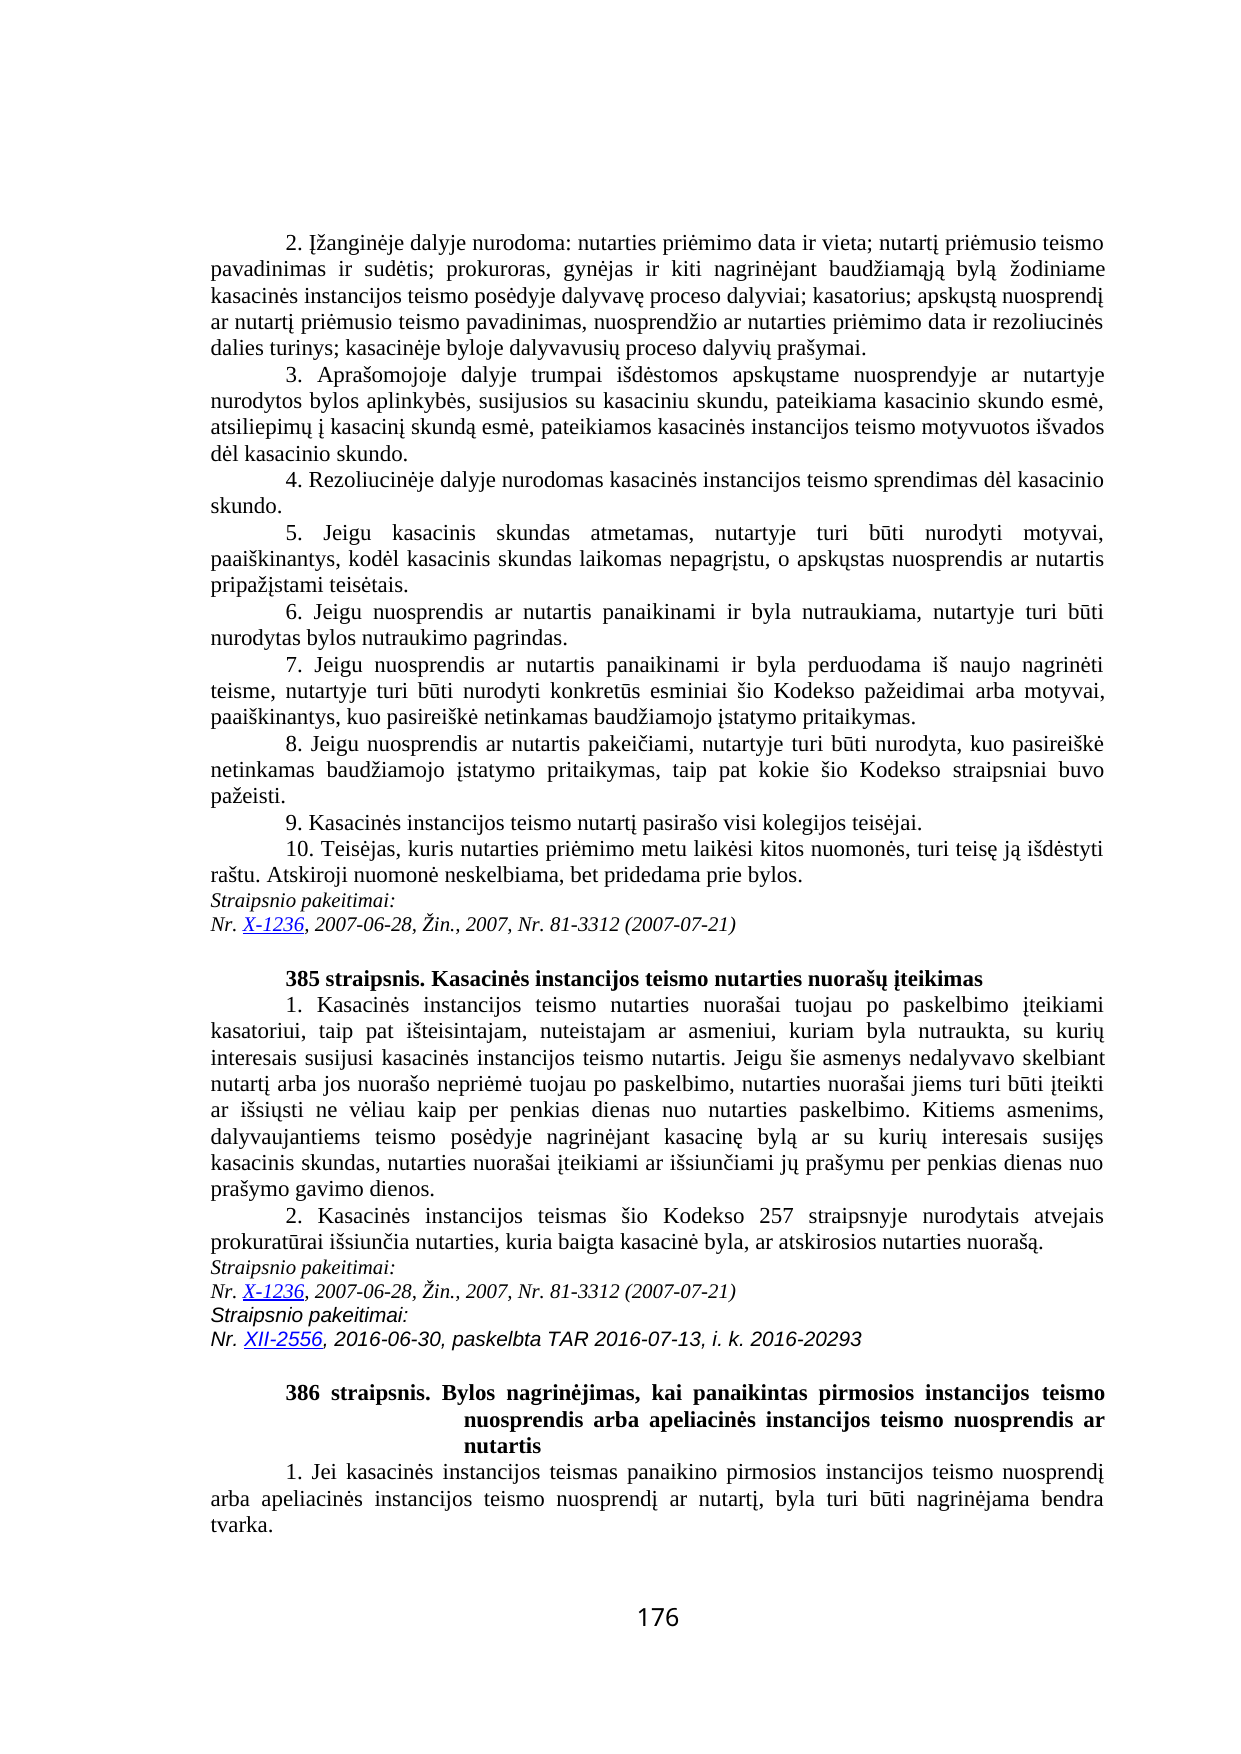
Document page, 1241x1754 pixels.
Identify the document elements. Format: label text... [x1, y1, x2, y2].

text 9. Kasacinės instancijos teismo nutartį pasirašo visi kolegijos teisėjai. [210, 809, 1105, 835]
text Nr. X-1236, 2007-06-28, Žin., 2007, Nr. 81-3312 (2007-07-21) [210, 1279, 1105, 1303]
text 5. Jeigu kasacinis skundas atmetamas, nutartyje turi būti nurodyti motyvai, paaiškinantys, kodėl kasacinis skundas laikomas nepagrįstu, o apskųstas nuosprendis ar nutartis pripažįstami teisėtais. [210, 519, 1105, 598]
text 10. Teisėjas, kuris nutarties priėmimo metu laikėsi kitos nuomonės, turi teisę ją išdėstyti raštu. Atskiroji nuomonė neskelbiama, bet pridedama prie bylos. [210, 835, 1105, 888]
text Straipsnio pakeitimai: [210, 1303, 1105, 1327]
text 3. Aprašomojoje dalyje trumpai išdėstomos apskųstame nuosprendyje ar nutartyje nurodytos bylos aplinkybės, susijusios su kasaciniu skundu, pateikiama kasacinio skundo esmė, atsiliepimų į kasacinį skundą esmė, pateikiamos kasacinės instancijos teismo motyvuotos išvados dėl kasacinio skundo. [210, 361, 1105, 466]
text 385 straipsnis. Kasacinės instancijos teismo nutarties nuorašų įteikimas [210, 965, 1105, 991]
text Nr. X-1236, 2007-06-28, Žin., 2007, Nr. 81-3312 (2007-07-21) [210, 912, 1105, 936]
text 4. Rezoliucinėje dalyje nurodomas kasacinės instancijos teismo sprendimas dėl kasacinio skundo. [210, 466, 1105, 519]
text Straipsnio pakeitimai: [210, 1254, 1105, 1279]
text 1. Kasacinės instancijos teismo nutarties nuorašai tuojau po paskelbimo įteikiami kasatoriui, taip pat išteisintajam, nuteistajam ar asmeniui, kuriam byla nutraukta, su kurių interesais susijusi kasacinės instancijos teismo nutartis. Jeigu šie asmenys nedalyvavo skelbiant nutartį arba jos nuorašo nepriėmė tuojau po paskelbimo, nutarties nuorašai jiems turi būti įteikti ar išsiųsti ne vėliau kaip per penkias dienas nuo nutarties paskelbimo. Kitiems asmenims, dalyvaujantiems teismo posėdyje nagrinėjant kasacinę bylą ar su kurių interesais susijęs kasacinis skundas, nutarties nuorašai įteikiami ar išsiunčiami jų prašymu per penkias dienas nuo prašymo gavimo dienos. [210, 991, 1105, 1202]
text Straipsnio pakeitimai: [210, 888, 1105, 912]
text Nr. XII-2556, 2016-06-30, paskelbta TAR 2016-07-13, i. k. 2016-20293 [210, 1327, 1105, 1351]
text 6. Jeigu nuosprendis ar nutartis panaikinami ir byla nutraukiama, nutartyje turi būti nurodytas bylos nutraukimo pagrindas. [210, 598, 1105, 651]
text 1. Jei kasacinės instancijos teismas panaikino pirmosios instancijos teismo nuosprendį arba apeliacinės instancijos teismo nuosprendį ar nutartį, byla turi būti nagrinėjama bendra tvarka. [210, 1458, 1105, 1537]
text 386 straipsnis. Bylos nagrinėjimas, kai panaikintas pirmosios instancijos teismo nuosprendis arba apeliacinės instancijos teismo nuosprendis ar nutartis [285, 1379, 1105, 1458]
text 8. Jeigu nuosprendis ar nutartis pakeičiami, nutartyje turi būti nurodyta, kuo pasireiškė netinkamas baudžiamojo įstatymo pritaikymas, taip pat kokie šio Kodekso straipsniai buvo pažeisti. [210, 730, 1105, 809]
text 2. Įžanginėje dalyje nurodoma: nutarties priėmimo data ir vieta; nutartį priėmusio teismo pavadinimas ir sudėtis; prokuroras, gynėjas ir kiti nagrinėjant baudžiamąją bylą žodiniame kasacinės instancijos teismo posėdyje dalyvavę proceso dalyviai; kasatorius; apskųstą nuosprendį ar nutartį priėmusio teismo pavadinimas, nuosprendžio ar nutarties priėmimo data ir rezoliucinės dalies turinys; kasacinėje byloje dalyvavusių proceso dalyvių prašymai. [210, 229, 1105, 361]
text 7. Jeigu nuosprendis ar nutartis panaikinami ir byla perduodama iš naujo nagrinėti teisme, nutartyje turi būti nurodyti konkretūs esminiai šio Kodekso pažeidimai arba motyvai, paaiškinantys, kuo pasireiškė netinkamas baudžiamojo įstatymo pritaikymas. [210, 651, 1105, 730]
text 2. Kasacinės instancijos teismas šio Kodekso 257 straipsnyje nurodytais atvejais prokuratūrai išsiunčia nutarties, kuria baigta kasacinė byla, ar atskirosios nutarties nuorašą. [210, 1202, 1105, 1254]
